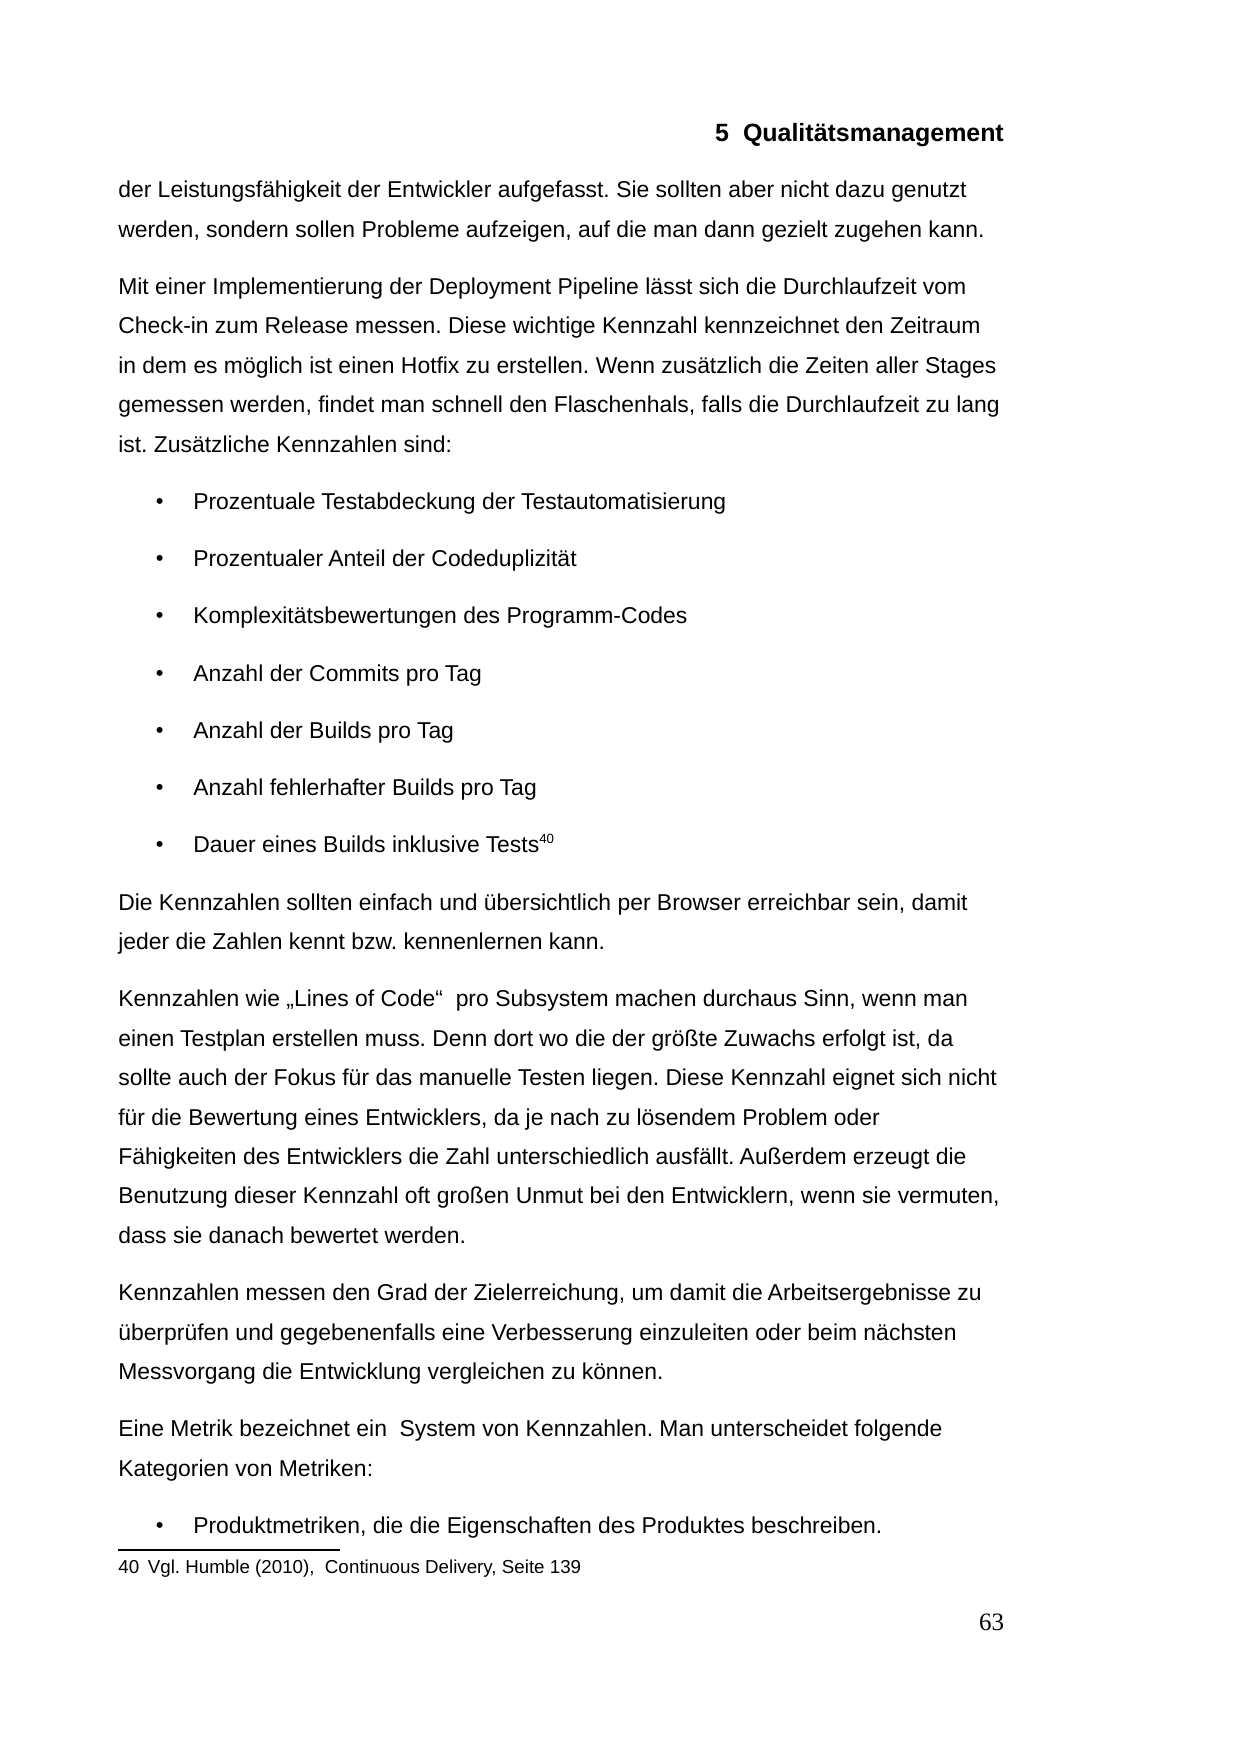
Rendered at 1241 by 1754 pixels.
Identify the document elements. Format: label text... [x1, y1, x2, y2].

text Eine Metrik bezeichnet ein System von Kennzahlen. Man unterscheidet folgende Kategorien von Metriken: [118, 1415, 1004, 1481]
text Kennzahlen wie „Lines of Code“ pro Subsystem machen durchaus Sinn, wenn man einen Testplan erstellen muss. Denn dort wo die der größte Zuwachs erfolgt ist, da sollte auch der Fokus für das manuelle Testen liegen. Diese Kennzahl eignet sich nicht für die Bewertung eines Entwicklers, da je nach zu lösendem Problem oder Fähigkeiten des Entwicklers die Zahl unterschiedlich ausfällt. Außerdem erzeugt die Benutzung dieser Kennzahl oft großen Unmut bei den Entwicklern, wenn sie vermuten, dass sie danach bewertet werden. [118, 985, 1004, 1248]
list Dauer eines Builds inklusive Tests [156, 831, 1004, 858]
text Mit einer Implementierung der Deployment Pipeline lässt sich die Durchlaufzeit vom Check-in zum Release messen. Diese wichtige Kennzahl kennzeichnet den Zeitraum in dem es möglich ist einen Hotfix zu erstellen. Wenn zusätzlich die Zeiten aller Stages gemessen werden, findet man schnell den Flaschenhals, falls die Durchlaufzeit zu lang ist. Zusätzliche Kennzahlen sind: [118, 273, 1004, 457]
list Vgl. Humble (2010), Continuous Delivery, Seite 139 [118, 1556, 1004, 1578]
list Produktmetriken, die die Eigenschaften des Produktes beschreiben. [156, 1512, 1004, 1538]
text Die Kennzahlen sollten einfach und übersichtlich per Browser erreichbar sein, damit jeder die Zahlen kennt bzw. kennenlernen kann. [118, 888, 1004, 954]
list Prozentuale Testabdeckung der Testautomatisierung [156, 488, 1004, 514]
text der Leistungsfähigkeit der Entwickler aufgefasst. Sie sollten aber nicht dazu genutzt werden, sondern sollen Probleme aufzeigen, auf die man dann gezielt zugehen kann. [118, 176, 1004, 242]
list Anzahl fehlerhafter Builds pro Tag [156, 774, 1004, 800]
list Komplexitätsbewertungen des Programm-Codes [156, 602, 1004, 629]
list Prozentualer Anteil der Codeduplizität [156, 545, 1004, 572]
list Anzahl der Commits pro Tag [156, 660, 1004, 686]
text Kennzahlen messen den Grad der Zielerreichung, um damit die Arbeitsergebnisse zu überprüfen und gegebenenfalls eine Verbesserung einzuleiten oder beim nächsten Messvorgang die Entwicklung vergleichen zu können. [118, 1279, 1004, 1384]
list Anzahl der Builds pro Tag [156, 717, 1004, 743]
